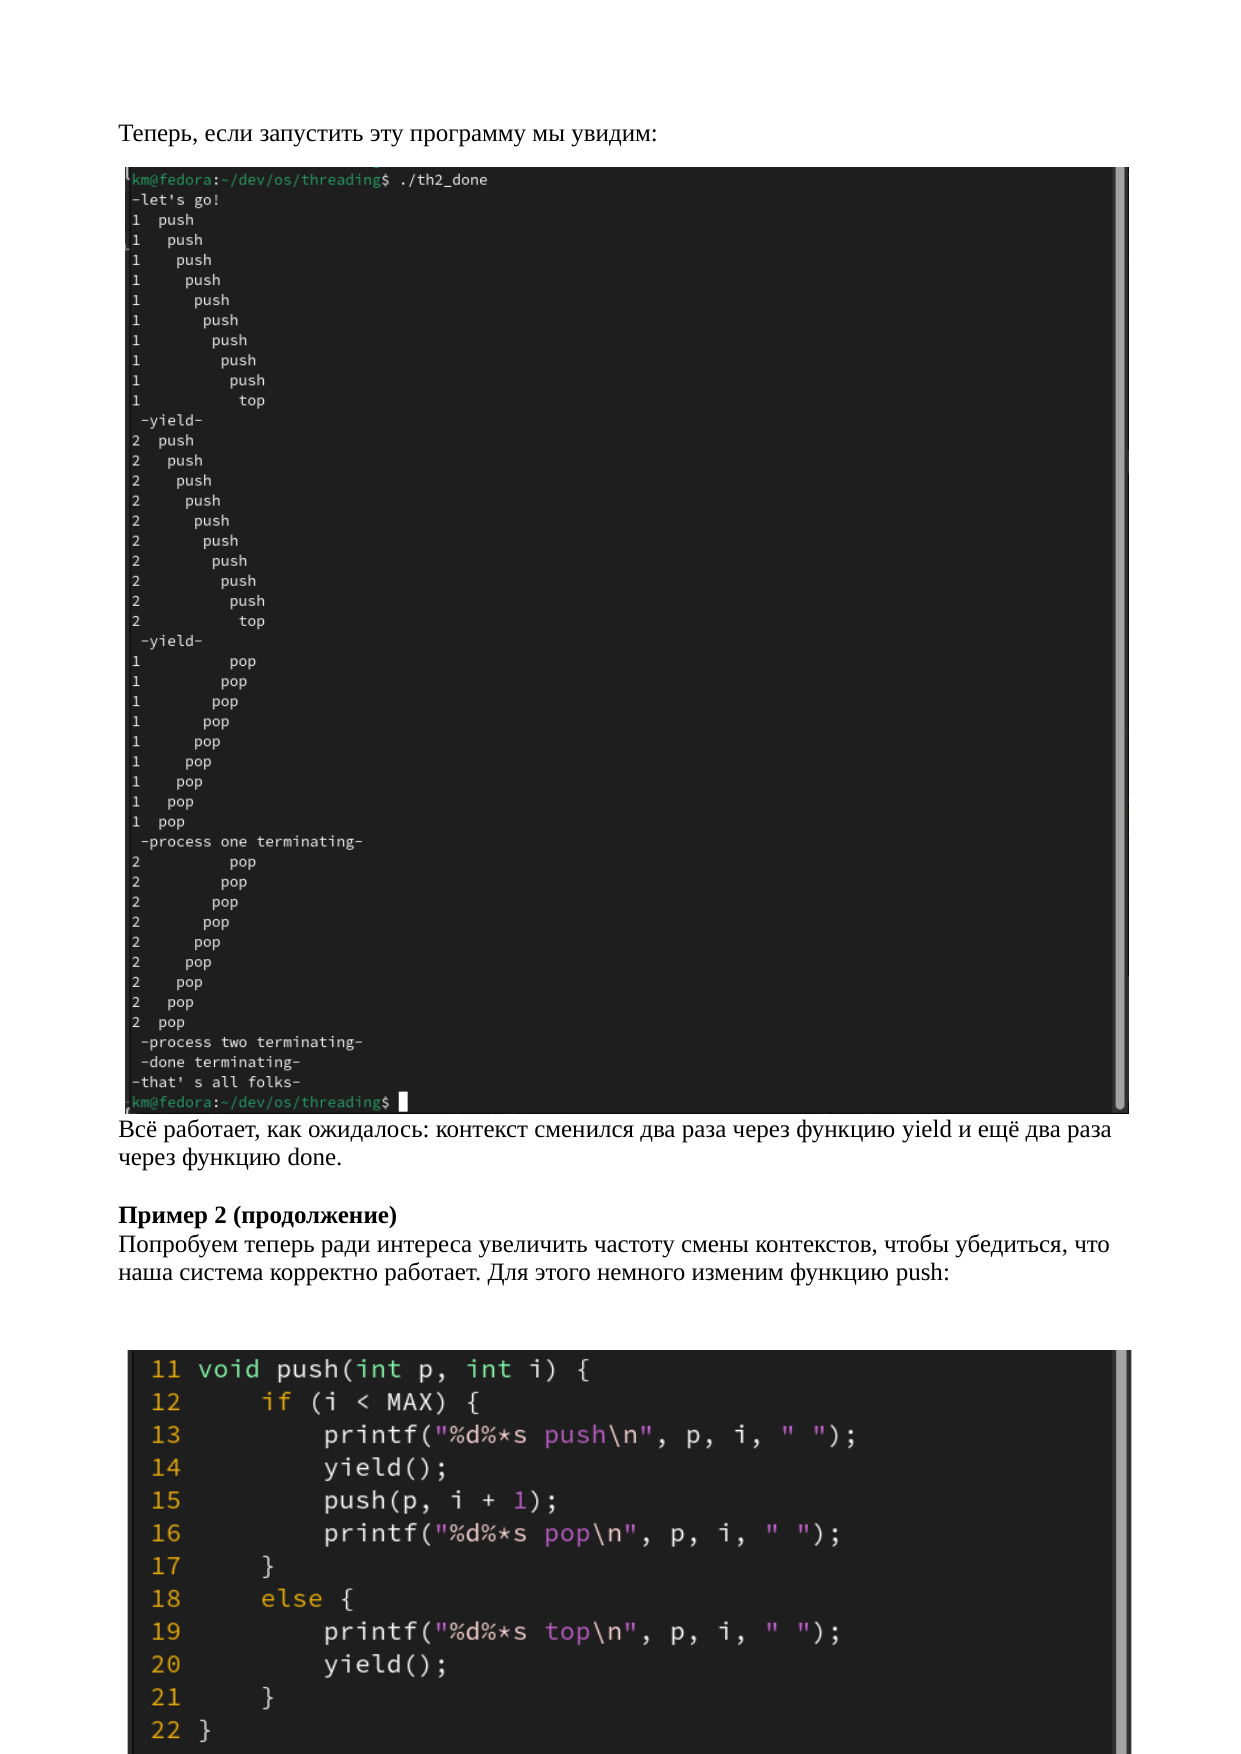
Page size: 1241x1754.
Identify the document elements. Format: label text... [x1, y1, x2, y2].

text Всё работает, как ожидалось: контекст сменился два раза через функцию yield и ещё два раза через функцию done. [118, 176, 1122, 1171]
text Пример 2 (продолжение) [118, 1200, 1122, 1229]
text Попробуем теперь ради интереса увеличить частоту смены контекстов, чтобы убедиться, что наша система корректно работает. Для этого немного изменим функцию push: [118, 1229, 1122, 1286]
text Теперь, если запустить эту программу мы увидим: [118, 118, 1122, 147]
